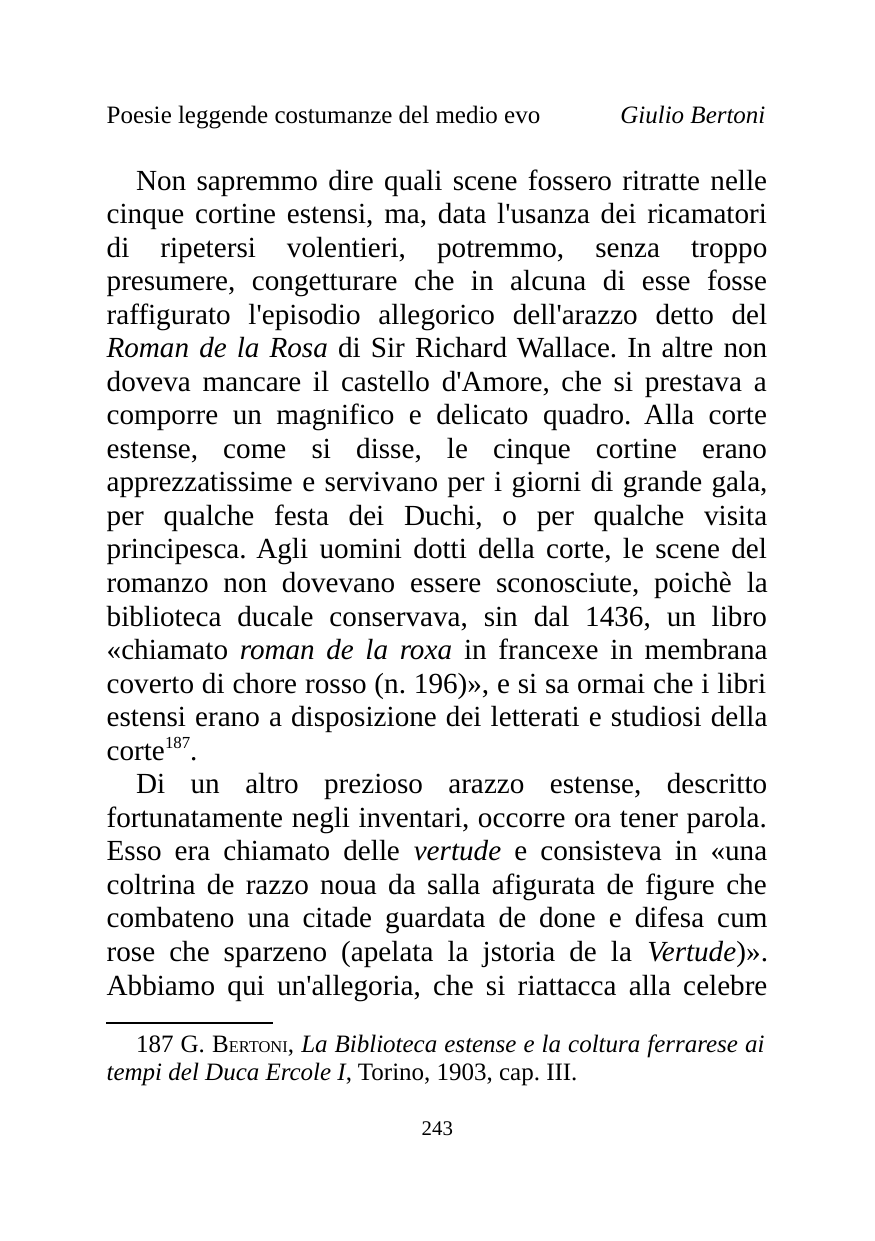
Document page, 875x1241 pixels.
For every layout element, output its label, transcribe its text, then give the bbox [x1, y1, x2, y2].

text Non sapremmo dire quali scene fossero ritratte nelle cinque cortine estensi, ma, data l'usanza dei ricamatori di ripetersi volentieri, potremmo, senza troppo presumere, congetturare che in alcuna di esse fosse raffigurato l'episodio allegorico dell'arazzo detto del Roman de la Rosa di Sir Richard Wallace. In altre non doveva mancare il castello d'Amore, che si prestava a comporre un magnifico e delicato quadro. Alla corte estense, come si disse, le cinque cortine erano apprezzatissime e servivano per i giorni di grande gala, per qualche festa dei Duchi, o per qualche visita principesca. Agli uomini dotti della corte, le scene del romanzo non dovevano essere sconosciute, poichè la biblioteca ducale conservava, sin dal 1436, un libro «chiamato roman de la roxa in francexe in membrana coverto di chore rosso (n. 196)», e si sa ormai che i libri estensi erano a disposizione dei letterati e studiosi della corte. [106, 163, 768, 766]
text G. Bertoni, La Biblioteca estense e la coltura ferrarese ai tempi del Duca Ercole I, Torino, 1903, cap. III. [106, 1029, 768, 1086]
text Di un altro prezioso arazzo estense, descritto fortunatamente negli inventari, occorre ora tener parola. Esso era chiamato delle vertude e consisteva in «una coltrina de razzo noua da salla afigurata de figure che combateno una citade guardata de done e difesa cum rose che sparzeno (apelata la jstoria de la Vertude)». Abbiamo qui un'allegoria, che si riattacca alla celebre [106, 766, 768, 1001]
